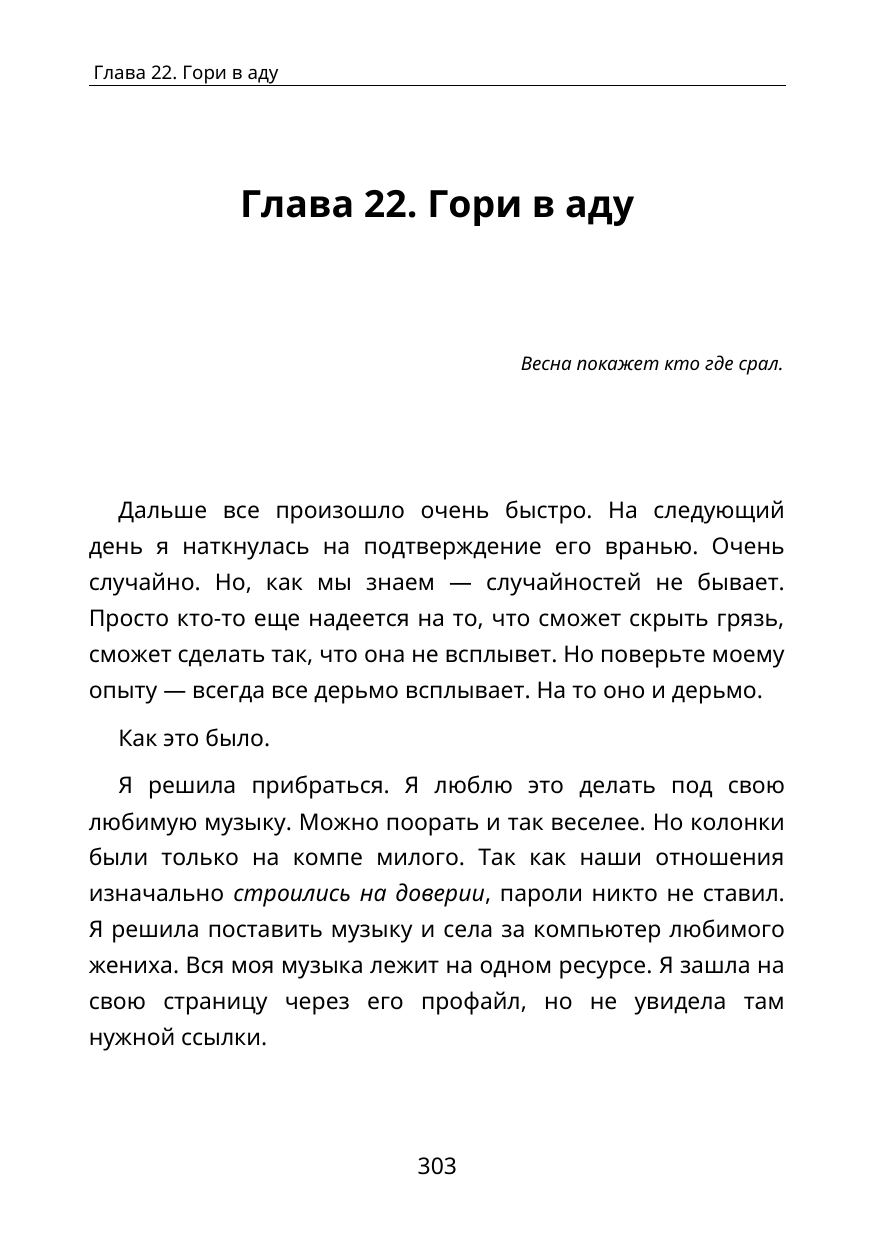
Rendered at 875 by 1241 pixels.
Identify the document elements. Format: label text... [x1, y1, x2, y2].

subtitle Глава 22. Гори в аду [88, 177, 786, 228]
text Дальше все произошло очень быстро. На следующий день я наткнулась на подтверждение его вранью. Очень случайно. Но, как мы знаем — случайностей не бывает. Просто кто-то еще надеется на то, что сможет скрыть грязь, сможет сделать так, что она не всплывет. Но поверьте моему опыту — всегда все дерьмо всплывает. На то оно и дерьмо. [88, 494, 786, 705]
text Я решила прибраться. Я люблю это делать под свою любимую музыку. Можно поорать и так веселее. Но колонки были только на компе милого. Так как наши отношения изначально строились на доверии, пароли никто не ставил. Я решила поставить музыку и села за компьютер любимого жениха. Вся моя музыка лежит на одном ресурсе. Я зашла на свою страницу через его профайл, но не увидела там нужной ссылки. [88, 769, 786, 1052]
text Как это было. [88, 722, 786, 753]
text Весна покажет кто где срал. [325, 346, 786, 376]
